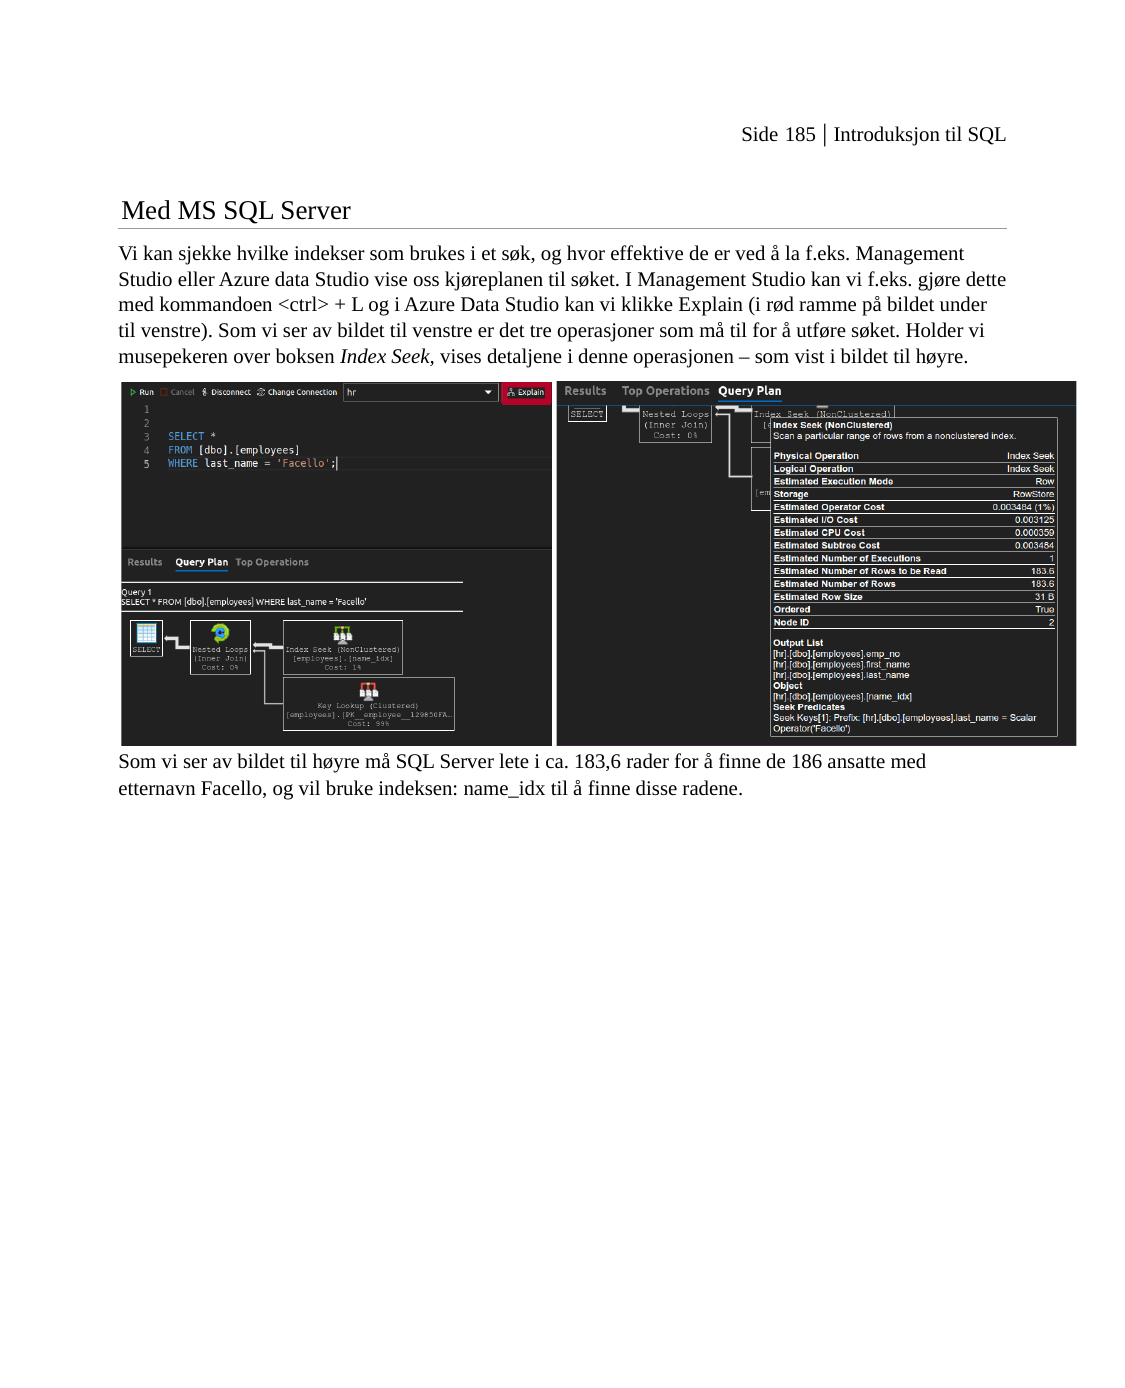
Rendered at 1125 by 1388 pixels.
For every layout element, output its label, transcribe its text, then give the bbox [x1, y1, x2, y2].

text Som vi ser av bildet til høyre må SQL Server lete i ca. 183,6 rader for å finne de 186 ansatte med etternavn Facello, og vil bruke indeksen: name_idx til å finne disse radene. [118, 749, 1007, 799]
subtitle Med MS SQL Server [118, 191, 1007, 228]
text Vi kan sjekke hvilke indekser som brukes i et søk, og hvor effektive de er ved å la f.eks. Management Studio eller Azure data Studio vise oss kjøreplanen til søket. I Management Studio kan vi f.eks. gjøre dette med kommandoen <ctrl> + L og i Azure Data Studio kan vi klikke Explain (i rød ramme på bildet under til venstre). Som vi ser av bildet til venstre er det tre operasjoner som må til for å utføre søket. Holder vi musepekeren over boksen Index Seek, vises detaljene i denne operasjonen – som vist i bildet til høyre. [118, 241, 1007, 368]
picture [121, 382, 552, 746]
picture [556, 381, 1077, 746]
